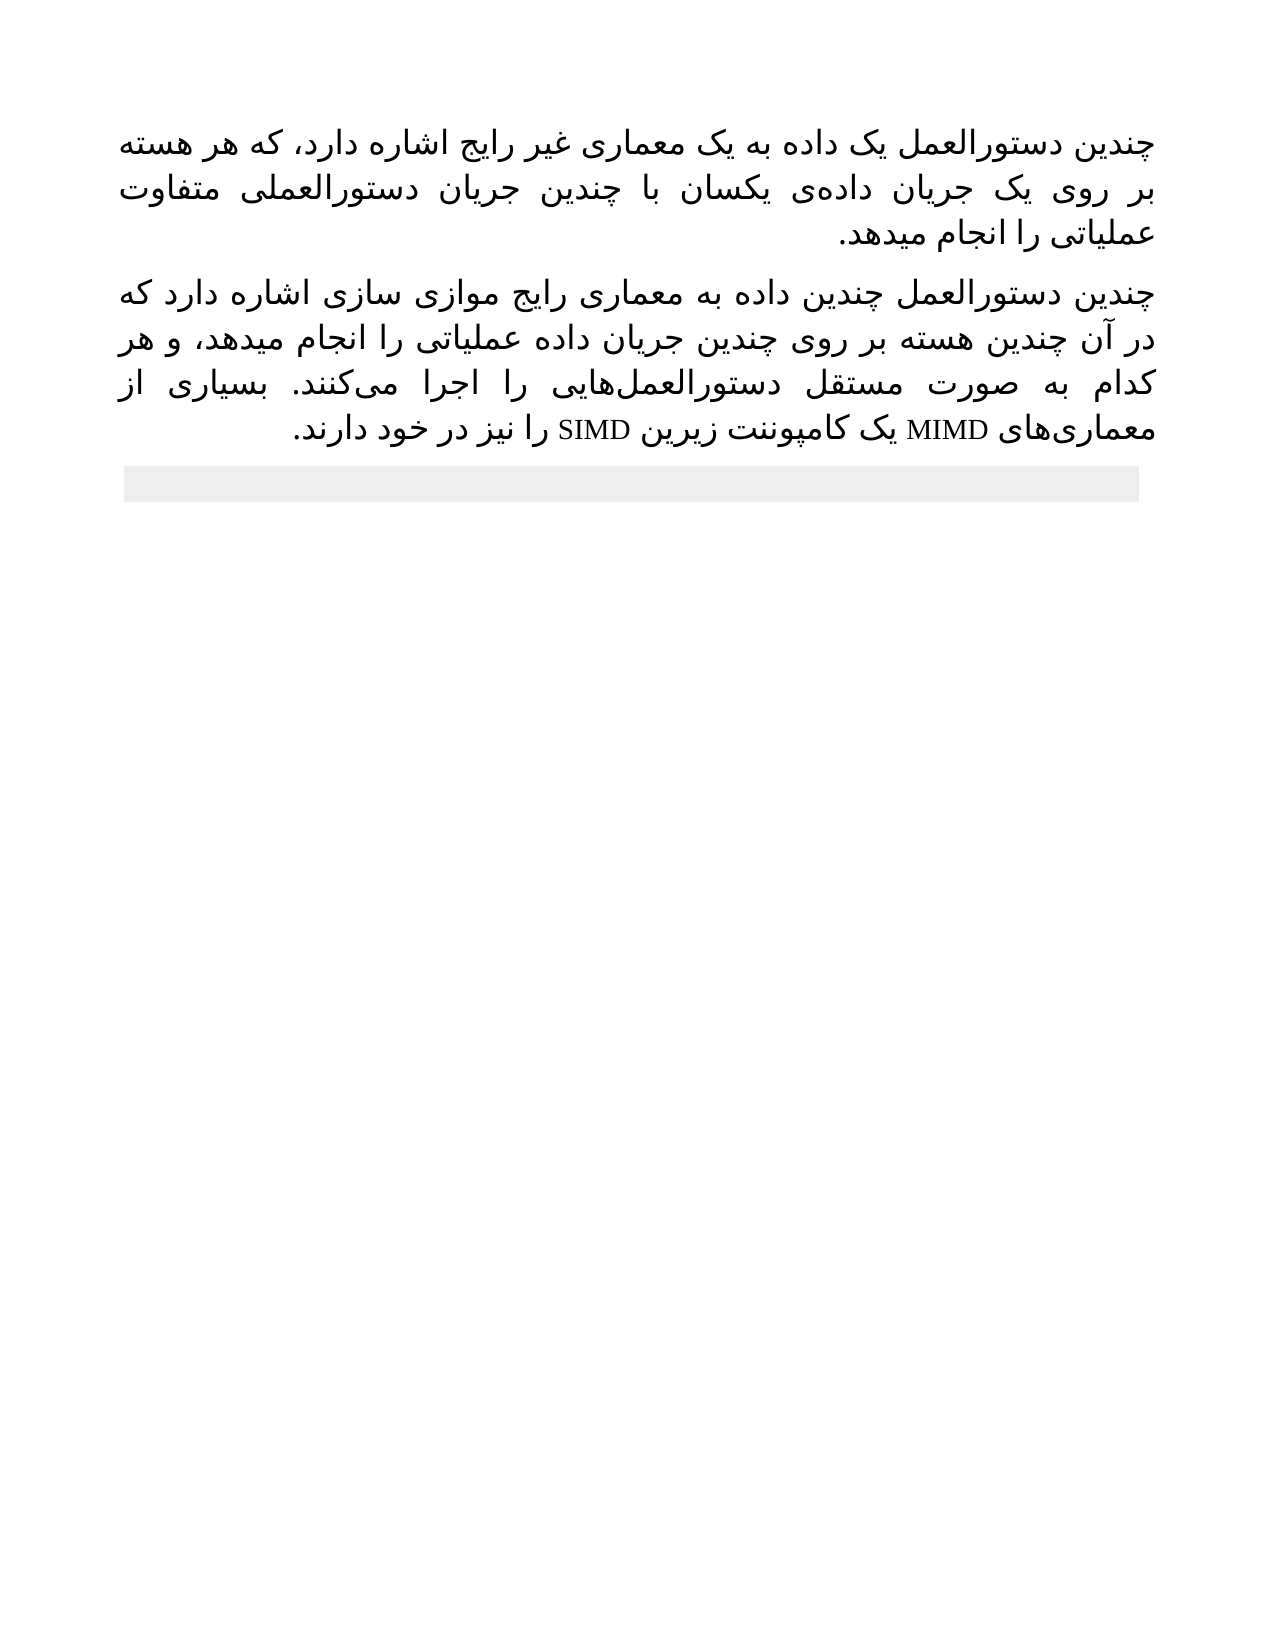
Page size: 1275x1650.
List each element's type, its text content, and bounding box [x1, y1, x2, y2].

text چندین دستورالعمل چندین داده به معماری رایج موازی سازی اشاره دارد که در آن چندین هسته بر روی چندین جریان داده عملیاتی را انجام میدهد، و هر کدام به صورت مستقل دستورالعمل‌هایی را اجرا می‌کنند. بسیاری از معماری‌های MIMD یک کامپوننت زیرین SIMD را نیز در خود دارند. [118, 268, 1157, 448]
text چندین دستورالعمل یک داده به یک معماری غیر رایج اشاره دارد، که هر هسته بر روی یک جریان داده‌ی یکسان با چندین جریان دستورالعملی متفاوت عملیاتی را انجام میدهد. [118, 118, 1157, 253]
